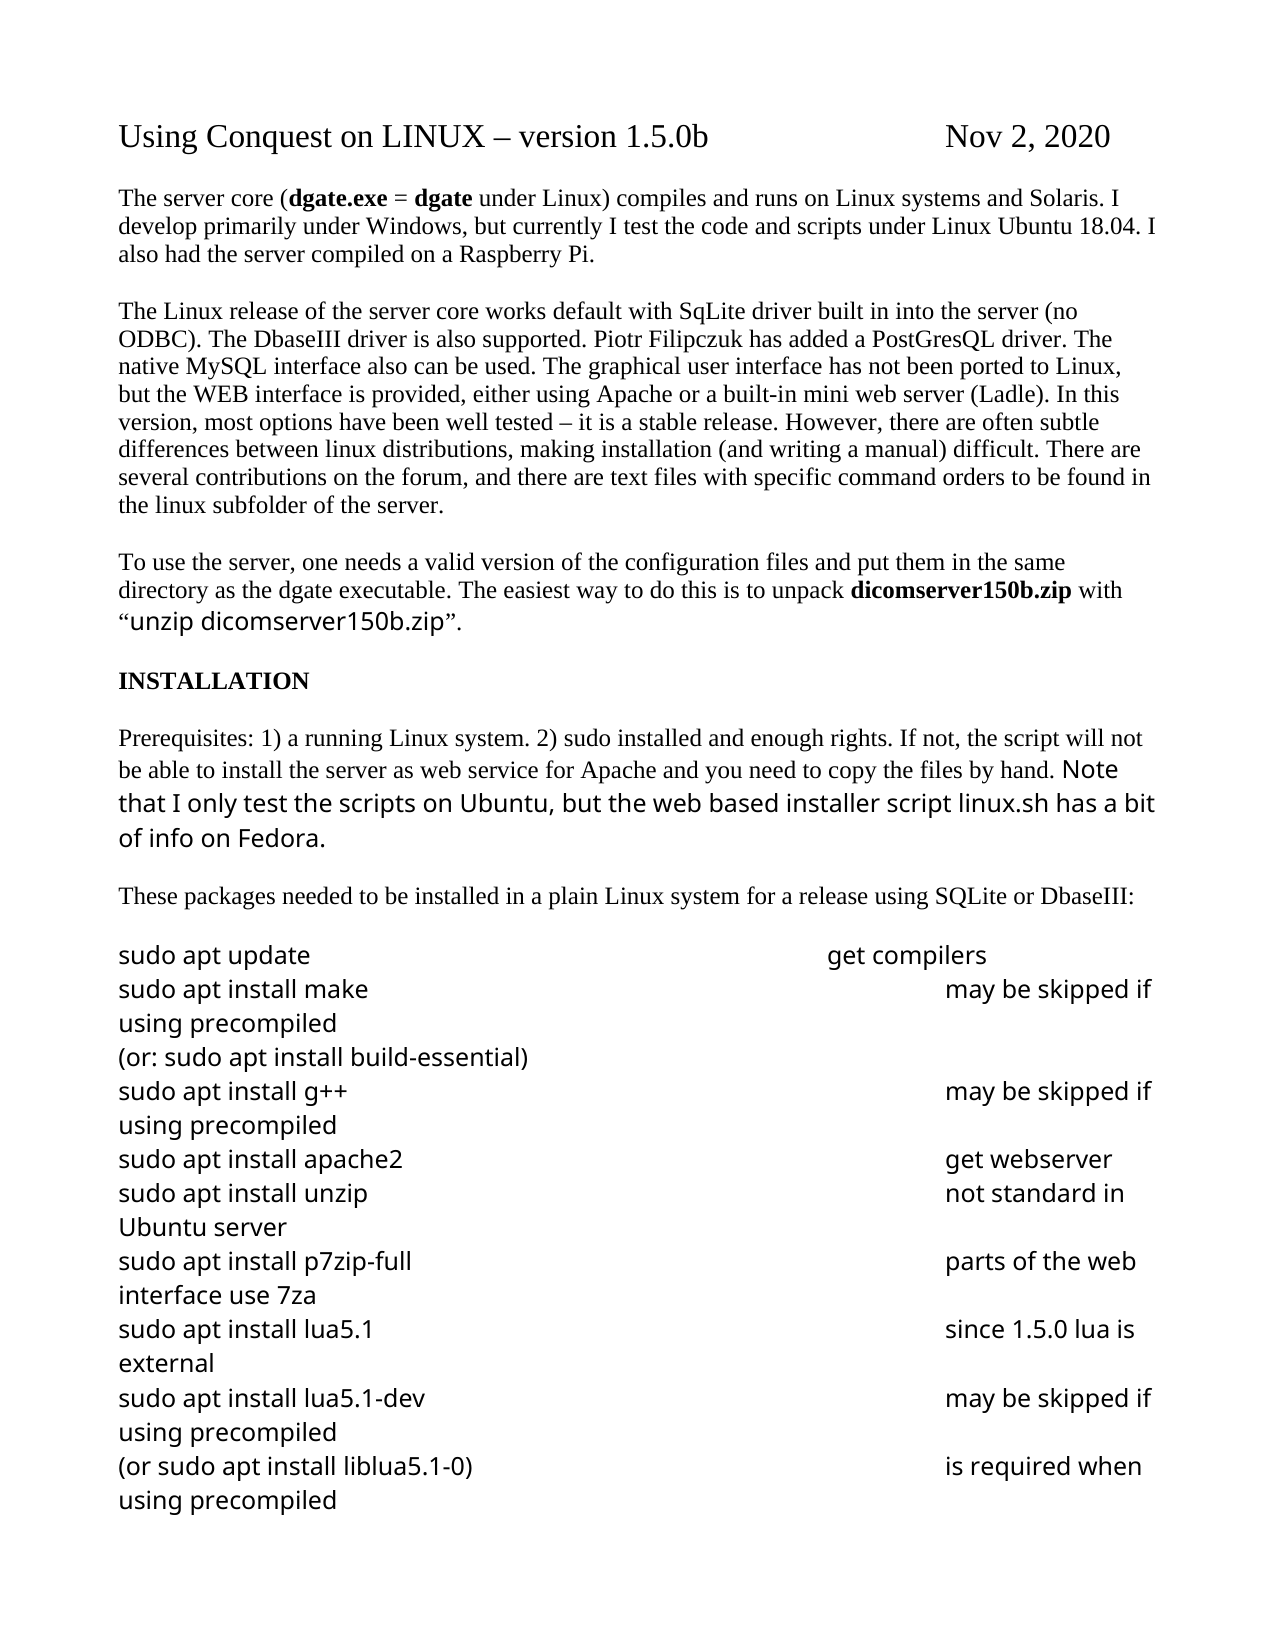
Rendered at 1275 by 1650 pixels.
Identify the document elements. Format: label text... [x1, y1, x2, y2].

text sudo apt install apache2 get webserver [118, 1142, 1157, 1176]
text sudo apt install p7zip-full parts of the web interface use 7za [118, 1244, 1157, 1312]
text sudo apt install make may be skipped if using precompiled [118, 971, 1157, 1039]
text INSTALLATION [118, 667, 1157, 695]
text (or sudo apt install liblua5.1-0) is required when using precompiled [118, 1448, 1157, 1516]
text Using Conquest on LINUX – version 1.5.0b Nov 2, 2020 [118, 118, 1157, 155]
text Prerequisites: 1) a running Linux system. 2) sudo installed and enough rights. If not, the script will not be able to install the server as web service for Apache and you need to copy the files by hand. Note that I only test the scripts on Ubuntu, but the web based installer script linux.sh has a bit of info on Fedora. [118, 724, 1157, 854]
text To use the server, one needs a valid version of the configuration files and put them in the same directory as the dgate executable. The easiest way to do this is to unpack dicomserver150b.zip with “unzip dicomserver150b.zip”. [118, 548, 1157, 638]
text sudo apt install unzip not standard in Ubuntu server [118, 1176, 1157, 1244]
text The server core (dgate.exe = dgate under Linux) compiles and runs on Linux systems and Solaris. I develop primarily under Windows, but currently I test the code and scripts under Linux Ubuntu 18.04. I also had the server compiled on a Raspberry Pi. [118, 184, 1157, 268]
text sudo apt install lua5.1 since 1.5.0 lua is external [118, 1312, 1157, 1380]
text sudo apt update get compilers [118, 937, 1157, 971]
text (or: sudo apt install build-essential) [118, 1039, 1157, 1074]
text sudo apt install lua5.1-dev may be skipped if using precompiled [118, 1380, 1157, 1448]
text The Linux release of the server core works default with SqLite driver built in into the server (no ODBC). The DbaseIII driver is also supported. Piotr Filipczuk has added a PostGresQL driver. The native MySQL interface also can be used. The graphical user interface has not been ported to Linux, but the WEB interface is provided, either using Apache or a built-in mini web server (Ladle). In this version, most options have been well tested – it is a stable release. However, there are often subtle differences between linux distributions, making installation (and writing a manual) difficult. There are several contributions on the forum, and there are text files with specific command orders to be found in the linux subfolder of the server. [118, 297, 1157, 519]
text These packages needed to be installed in a plain Linux system for a release using SQLite or DbaseIII: [118, 882, 1157, 910]
text sudo apt install g++ may be skipped if using precompiled [118, 1074, 1157, 1142]
